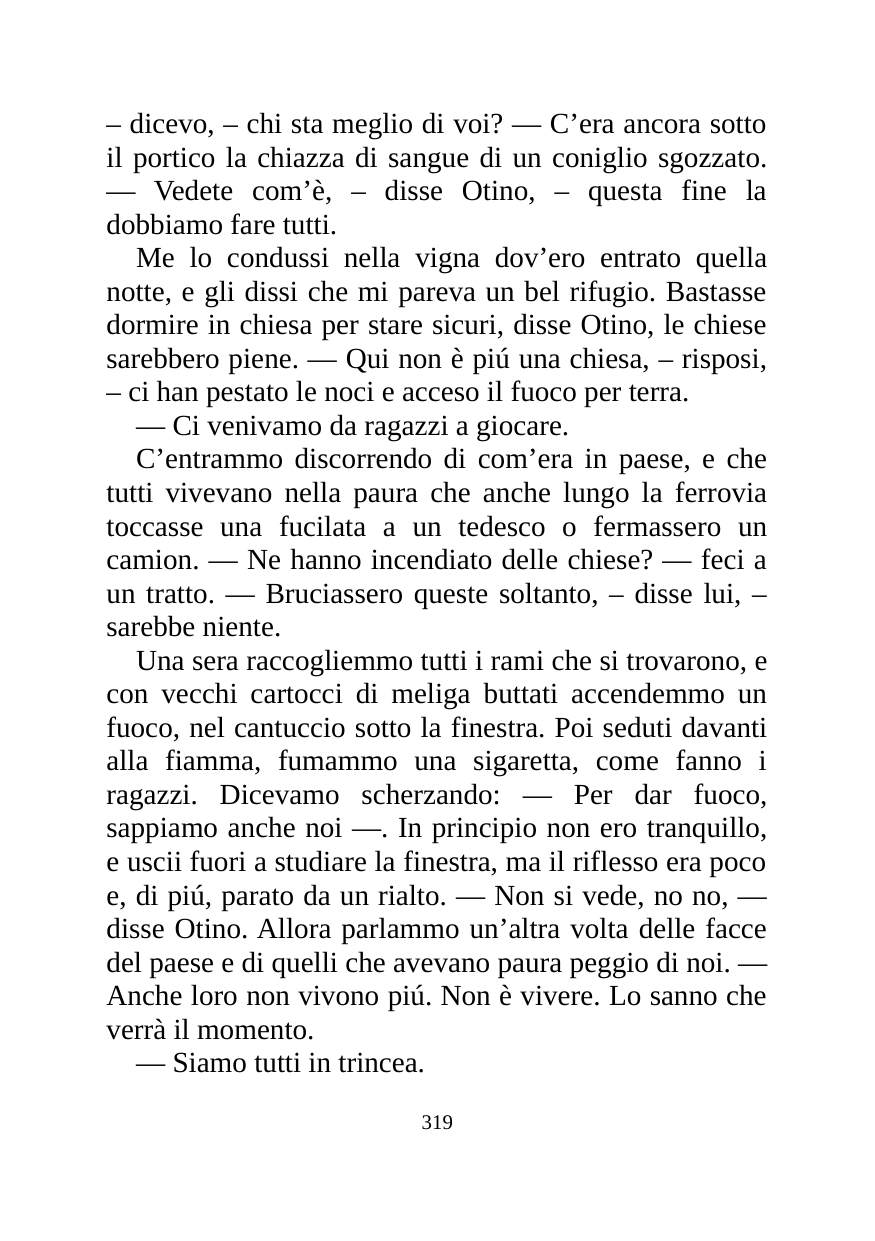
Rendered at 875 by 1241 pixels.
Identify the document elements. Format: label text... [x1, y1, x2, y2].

text — Ci venivamo da ragazzi a giocare. [106, 408, 768, 442]
text C’entrammo discorrendo di com’era in paese, e che tutti vivevano nella paura che anche lungo la ferrovia toccasse una fucilata a un tedesco o fermassero un camion. — Ne hanno incendiato delle chiese? — feci a un tratto. — Bruciassero queste soltanto, – disse lui, – sarebbe niente. [106, 442, 768, 643]
text — Siamo tutti in trincea. [106, 1045, 768, 1079]
text Una sera raccogliemmo tutti i rami che si trovarono, e con vecchi cartocci di meliga buttati accendemmo un fuoco, nel cantuccio sotto la finestra. Poi seduti davanti alla fiamma, fumammo una sigaretta, come fanno i ragazzi. Dicevamo scherzando: — Per dar fuoco, sappiamo anche noi —. In principio non ero tranquillo, e uscii fuori a studiare la finestra, ma il riflesso era poco e, di piú, parato da un rialto. — Non si vede, no no, — disse Otino. Allora parlammo un’altra volta delle facce del paese e di quelli che avevano paura peggio di noi. — Anche loro non vivono piú. Non è vivere. Lo sanno che verrà il momento. [106, 643, 768, 1045]
text Me lo condussi nella vigna dov’ero entrato quella notte, e gli dissi che mi pareva un bel rifugio. Bastasse dormire in chiesa per stare sicuri, disse Otino, le chiese sarebbero piene. — Qui non è piú una chiesa, – risposi, – ci han pestato le noci e acceso il fuoco per terra. [106, 240, 768, 408]
text – dicevo, – chi sta meglio di voi? — C’era ancora sotto il portico la chiazza di sangue di un coniglio sgozzato. — Vedete com’è, – disse Otino, – questa fine la dobbiamo fare tutti. [106, 106, 768, 240]
